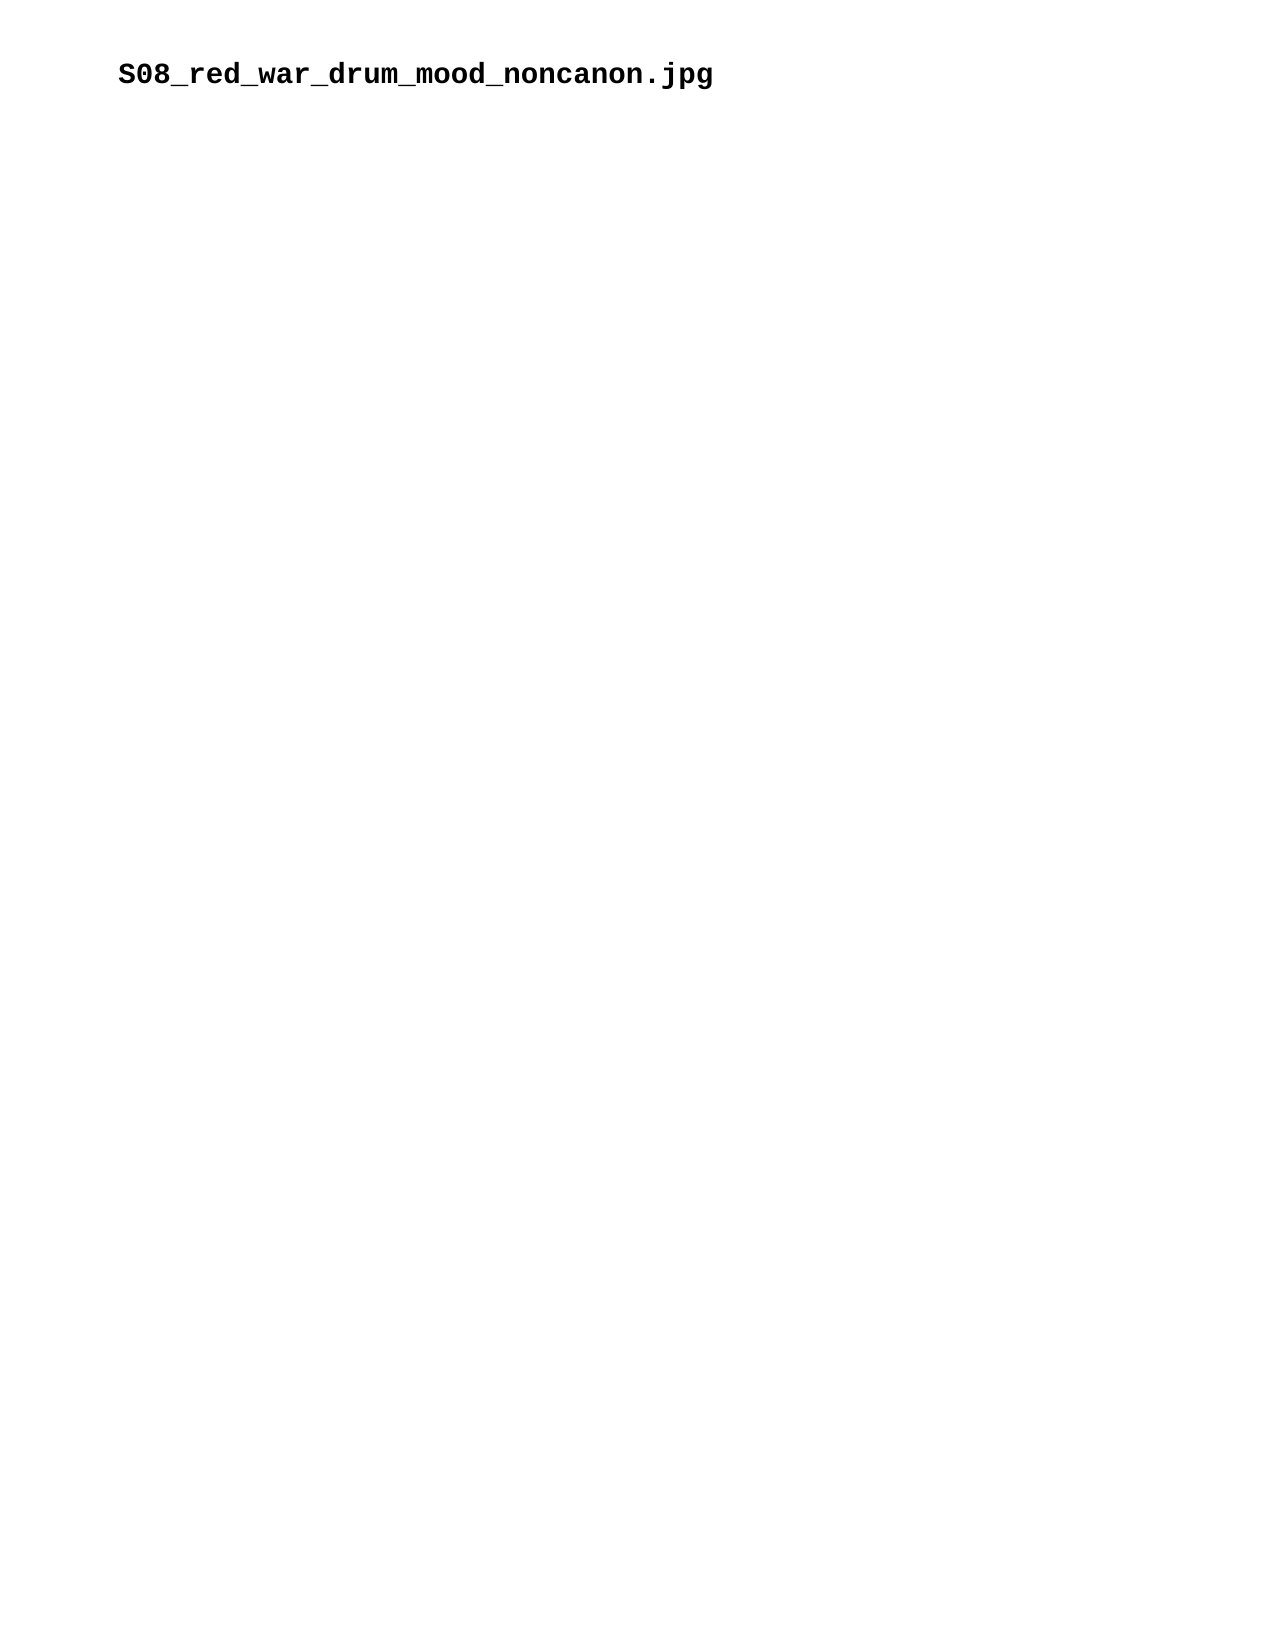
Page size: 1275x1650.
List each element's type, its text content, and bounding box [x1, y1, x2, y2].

subtitle S08_red_war_drum_mood_noncanon.jpg [118, 59, 1216, 92]
